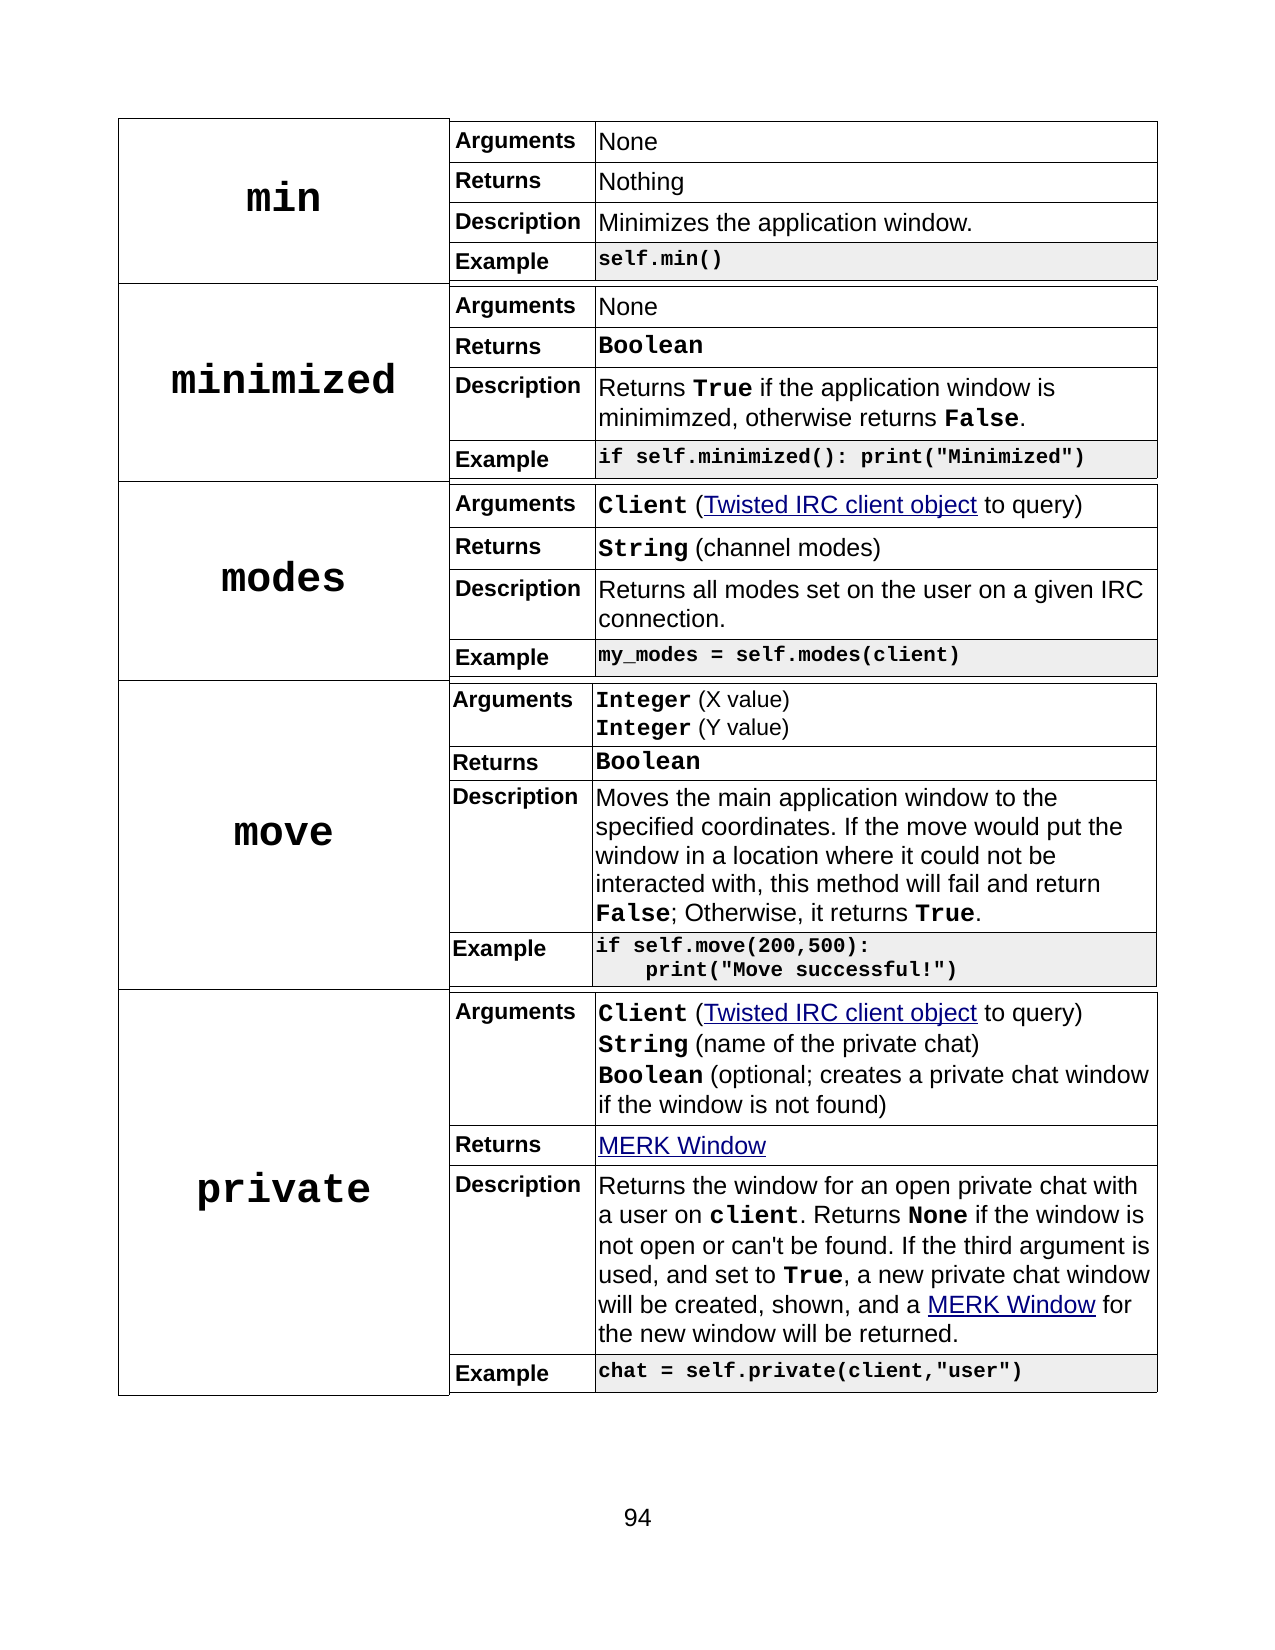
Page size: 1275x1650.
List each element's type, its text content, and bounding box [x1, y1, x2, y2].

table_cell Nothing [596, 163, 1157, 202]
table_cell String (channel modes) [596, 528, 1157, 569]
table_cell if self.minimized(): print("Minimized") [596, 441, 1157, 478]
table_cell private [119, 990, 449, 1395]
table_cell min [119, 119, 449, 283]
table_cell Returns [450, 328, 595, 367]
table_cell self.min() [596, 243, 1157, 280]
table_cell MERK Window [596, 1126, 1157, 1165]
table_cell Returns [450, 1126, 595, 1165]
table_header Client (Twisted IRC client object to query) [596, 485, 1157, 527]
table_cell Description [450, 203, 595, 242]
table_cell Returns the window for an open private chat with a user on client. Returns None if the window is not open or can't be found. If the third argument is used, and set to True, a new private chat window will be created, shown, and a MERK Window for the new window will be returned. [596, 1166, 1157, 1354]
table_cell Example [450, 933, 592, 986]
table_header Integer (X value) Integer (Y value) [593, 684, 1156, 746]
table_cell Minimizes the application window. [596, 203, 1157, 242]
table_cell Example [450, 441, 595, 478]
table_cell Example [450, 243, 595, 280]
table_header None [596, 287, 1157, 327]
table_cell Description [450, 368, 595, 440]
table_cell my_modes = self.modes(client) [596, 640, 1157, 676]
table_cell Boolean [593, 747, 1156, 780]
table_cell move [119, 681, 449, 989]
table_cell chat = self.private(client,"user") [596, 1355, 1157, 1392]
table_header Arguments [450, 122, 595, 162]
table_cell Description [450, 570, 595, 638]
table_header None [596, 122, 1157, 162]
table_header Arguments [450, 287, 595, 327]
table_cell Returns [450, 747, 592, 780]
table_cell Boolean [596, 328, 1157, 367]
table_cell if self.move(200,500): print("Move successful!") [593, 933, 1156, 986]
table_cell Returns True if the application window is minimimzed, otherwise returns False. [596, 368, 1157, 440]
table_cell Returns [450, 528, 595, 569]
table_header Client (Twisted IRC client object to query) String (name of the private chat) Boolean (optional; creates a private chat window if the window is not found) [596, 993, 1157, 1125]
table_cell modes [119, 482, 449, 679]
table_header Arguments [450, 485, 595, 527]
table_cell minimized [119, 284, 449, 481]
table_header Arguments [450, 993, 595, 1125]
table_cell Example [450, 640, 595, 676]
table_header Arguments [450, 684, 592, 746]
table_cell Description [450, 1166, 595, 1354]
table_cell Example [450, 1355, 595, 1392]
table_cell Returns [450, 163, 595, 202]
table_cell Returns all modes set on the user on a given IRC connection. [596, 570, 1157, 638]
table_cell Moves the main application window to the specified coordinates. If the move would put the window in a location where it could not be interacted with, this method will fail and return False; Otherwise, it returns True. [593, 781, 1156, 932]
table_cell Description [450, 781, 592, 932]
